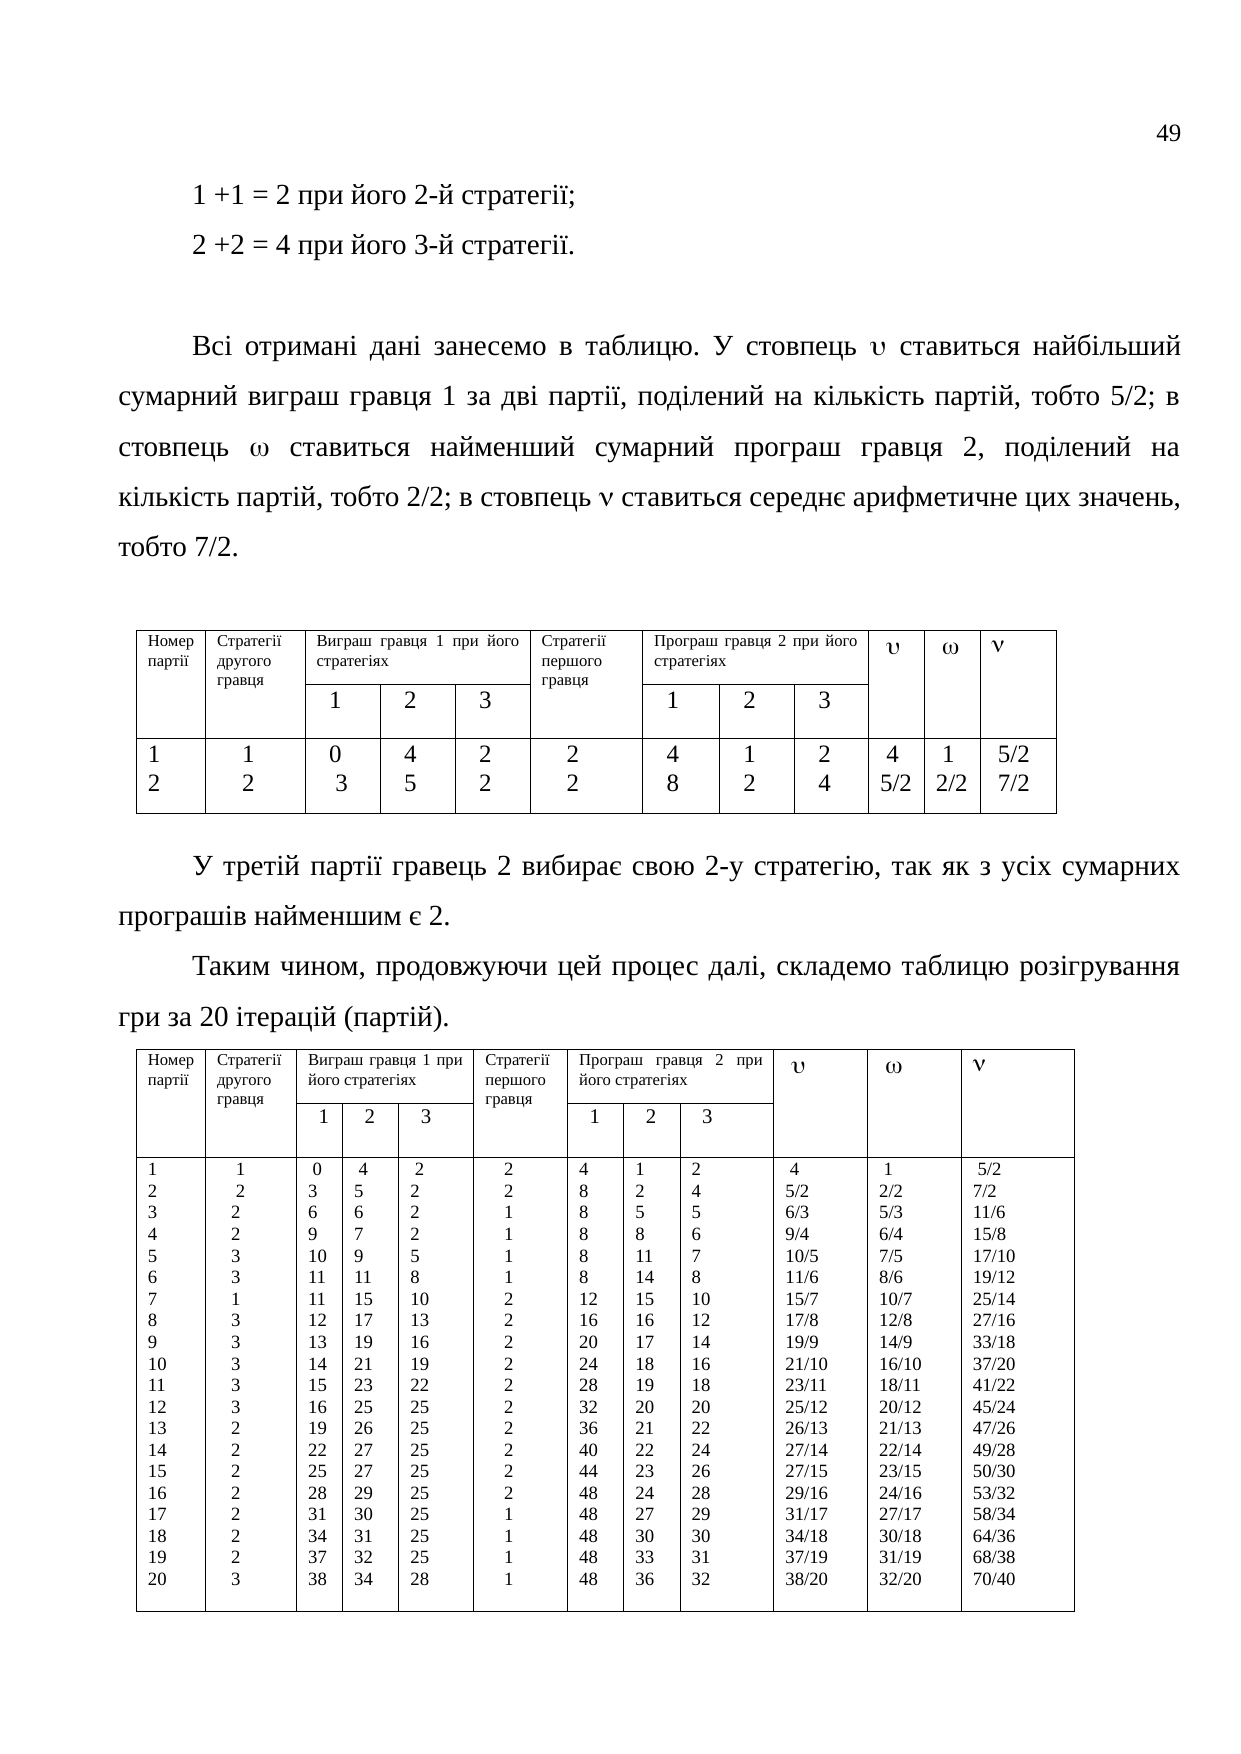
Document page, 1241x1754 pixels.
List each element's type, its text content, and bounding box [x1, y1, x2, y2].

table_cell 1 [306, 685, 380, 738]
table_header Стратегії першого гравця [474, 1050, 567, 1157]
table_header Виграш гравця 1 при його стратегіях [297, 1050, 473, 1103]
table_cell 4 8 8 8 8 8 12 16 20 24 28 32 36 40 44 48 48 48 48 48 [568, 1158, 623, 1611]
table_cell 2 [624, 1104, 680, 1157]
table_cell 1 2 2 2 3 3 1 3 3 3 3 3 2 2 2 2 2 2 2 3 [206, 1158, 296, 1611]
table_header Стратегії першого гравця [531, 631, 642, 738]
table_cell 4 5 6 7 9 11 15 17 19 21 23 25 26 27 27 29 30 31 32 34 [343, 1158, 398, 1611]
table_cell 1 2/2 [925, 739, 980, 813]
table_cell 2 2 1 1 1 1 2 2 2 2 2 2 2 2 2 2 1 1 1 1 [474, 1158, 567, 1611]
table_cell 2 2 [456, 739, 530, 813]
table_cell 2 [343, 1104, 398, 1157]
table_cell 2 2 2 2 5 8 10 13 16 19 22 25 25 25 25 25 25 25 25 28 [399, 1158, 473, 1611]
table_header Номер партії [137, 631, 205, 738]
table_cell 1 2 [137, 739, 205, 813]
table_header Програш гравця 2 при його стратегіях [568, 1050, 773, 1103]
text Всі отримані дані занесемо в таблицю. У стовпець  ставиться найбільший сумарний виграш гравця 1 за дві партії, поділений на кількість партій, тобто 5/2; в стовпець  ставиться найменший сумарний програш гравця 2, поділений на кількість партій, тобто 2/2; в стовпець  ставиться середнє арифметичне цих значень, тобто 7/2. [118, 328, 1181, 563]
table_header Стратегії другого гравця [206, 1050, 296, 1157]
table_header  [925, 631, 980, 738]
table_cell 1 2 [206, 739, 305, 813]
table_cell 3 [795, 685, 868, 738]
table_cell 1 [297, 1104, 342, 1157]
table_cell 1 2 [720, 739, 794, 813]
table_header Виграш гравця 1 при його стратегіях [306, 631, 530, 684]
table_header Номер партії [137, 1050, 205, 1157]
table_cell 1 2 5 8 11 14 15 16 17 18 19 20 21 22 23 24 27 30 33 36 [624, 1158, 680, 1611]
table_cell 1 2/2 5/3 6/4 7/5 8/6 10/7 12/8 14/9 16/10 18/11 20/12 21/13 22/14 23/15 24/16 27/17 30/18 31/19 32/20 [868, 1158, 961, 1611]
table_cell 5/2 7/2 11/6 15/8 17/10 19/12 25/14 27/16 33/18 37/20 41/22 45/24 47/26 49/28 50/30 53/32 58/34 64/36 68/38 70/40 [962, 1158, 1074, 1611]
table_cell 1 2 3 4 5 6 7 8 9 10 11 12 13 14 15 16 17 18 19 20 [137, 1158, 205, 1611]
table_cell 4 5 [381, 739, 455, 813]
table_header  [868, 1050, 961, 1157]
table_header  [774, 1050, 867, 1157]
table_cell 3 [456, 685, 530, 738]
table_header  [962, 1050, 1074, 1157]
table_cell 0 3 [306, 739, 380, 813]
table_cell 2 4 [795, 739, 868, 813]
table_cell 2 4 5 6 7 8 10 12 14 16 18 20 22 24 26 28 29 30 31 32 [681, 1158, 773, 1611]
text 2 +2 = 4 при його 3-й стратегії. [118, 227, 1181, 261]
table_cell 4 8 [643, 739, 719, 813]
table_cell 0 3 6 9 10 11 11 12 13 14 15 16 19 22 25 28 31 34 37 38 [297, 1158, 342, 1611]
table_header Стратегії другого гравця [206, 631, 305, 738]
table_cell 3 [681, 1104, 773, 1157]
table_cell 1 [568, 1104, 623, 1157]
table_cell 2 2 [531, 739, 642, 813]
table_cell 5/2 7/2 [981, 739, 1056, 813]
table_header  [981, 631, 1056, 738]
table_cell 2 [720, 685, 794, 738]
table_cell 3 [399, 1104, 473, 1157]
table_cell 1 [643, 685, 719, 738]
table_header Програш гравця 2 при його стратегіях [643, 631, 868, 684]
table_header  [869, 631, 924, 738]
text Таким чином, продовжуючи цей процес далі, складемо таблицю розігрування гри за 20 ітерацій (партій). [118, 948, 1181, 1032]
text 1 +1 = 2 при його 2-й стратегії; [118, 177, 1181, 211]
table_cell 4 5/2 6/3 9/4 10/5 11/6 15/7 17/8 19/9 21/10 23/11 25/12 26/13 27/14 27/15 29/16 31/17 34/18 37/19 38/20 [774, 1158, 867, 1611]
table_cell 4 5/2 [869, 739, 924, 813]
table_cell 2 [381, 685, 455, 738]
text У третій партії гравець 2 вибирає свою 2-у стратегію, так як з усіх сумарних програшів найменшим є 2. [118, 848, 1181, 932]
